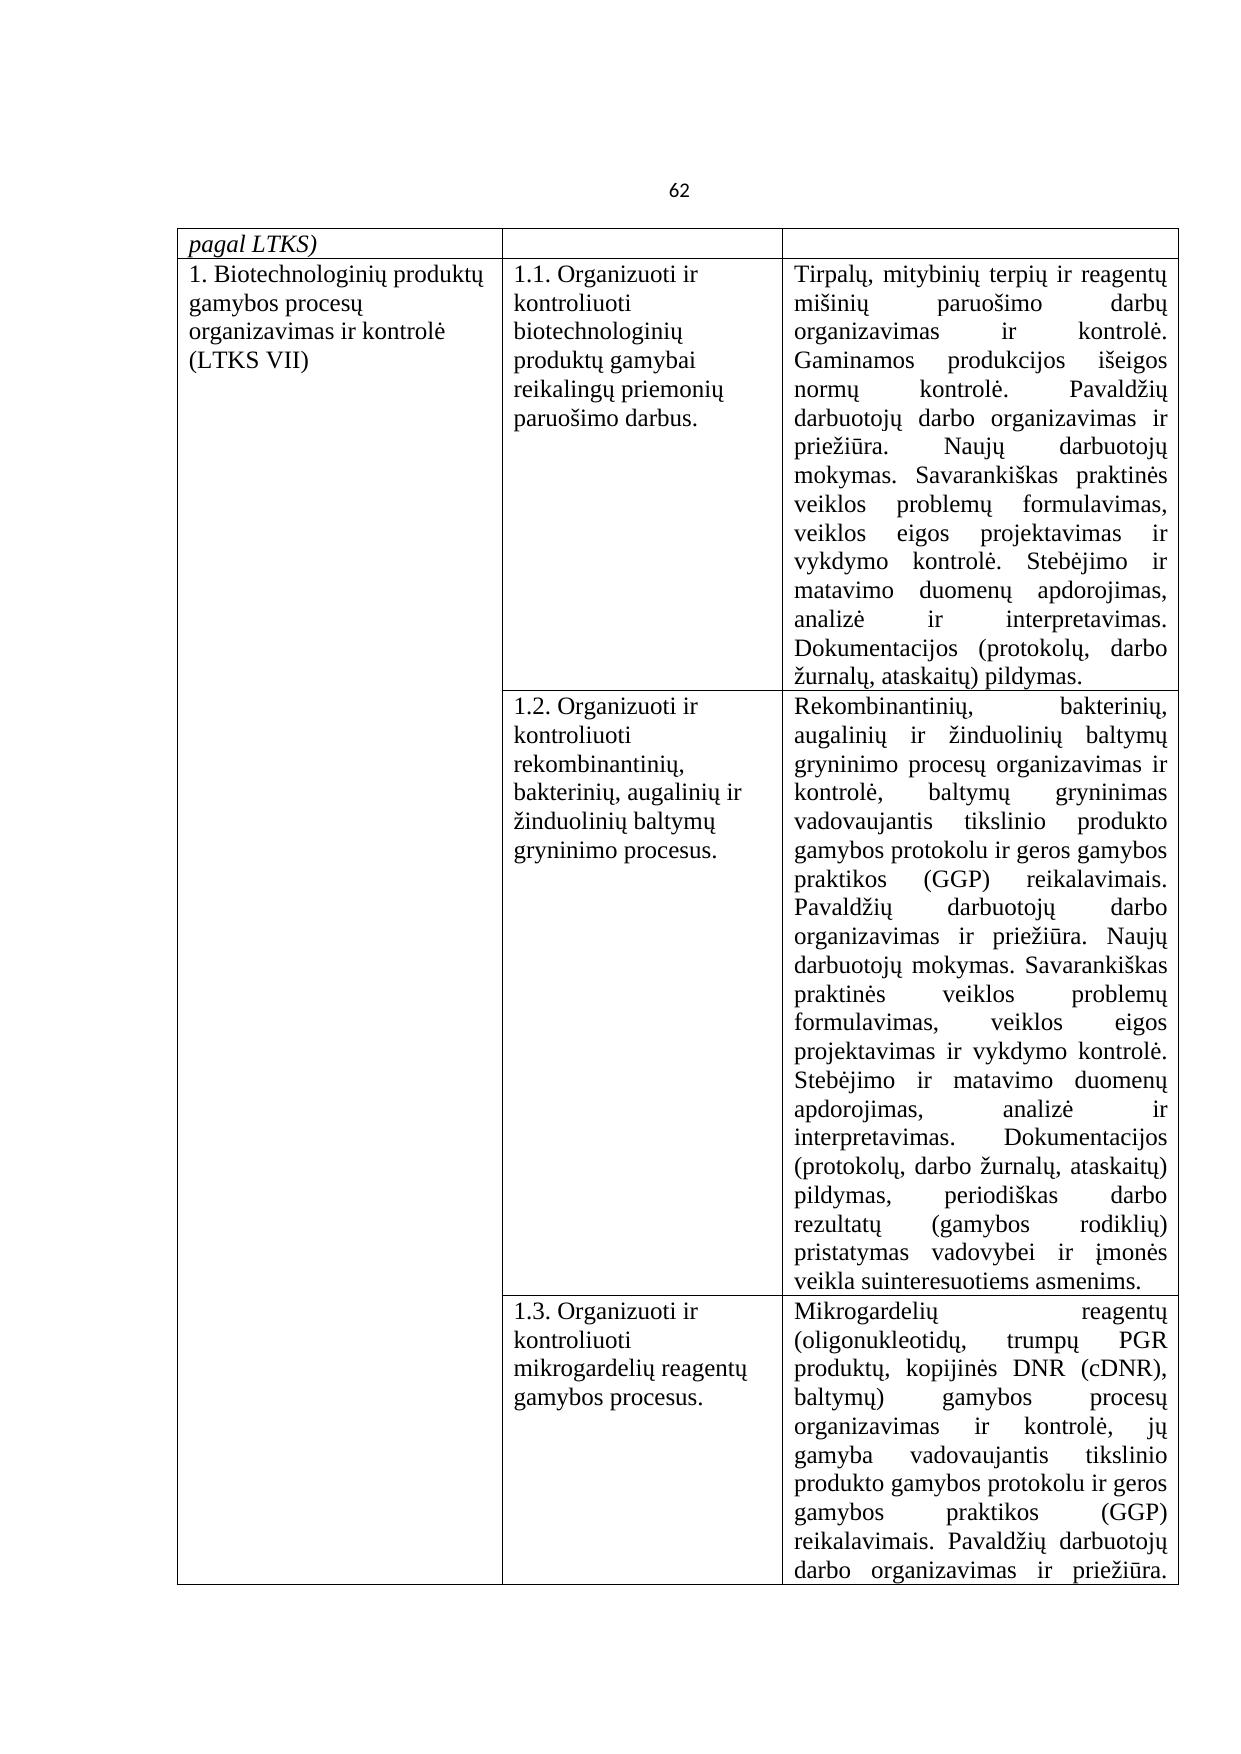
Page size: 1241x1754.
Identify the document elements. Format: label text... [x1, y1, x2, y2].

table_cell 1.2. Organizuoti ir kontroliuoti rekombinantinių, bakterinių, augalinių ir žinduolinių baltymų gryninimo procesus. [503, 691, 782, 1295]
table_cell [503, 229, 782, 258]
table_cell pagal LTKS) [178, 229, 502, 258]
table_cell Mikrogardelių reagentų (oligonukleotidų, trumpų PGR produktų, kopijinės DNR (cDNR), baltymų) gamybos procesų organizavimas ir kontrolė, jų gamyba vadovaujantis tikslinio produkto gamybos protokolu ir geros gamybos praktikos (GGP) reikalavimais. Pavaldžių darbuotojų darbo organizavimas ir priežiūra. [783, 1296, 1178, 1583]
table_cell 1.3. Organizuoti ir kontroliuoti mikrogardelių reagentų gamybos procesus. [503, 1296, 782, 1583]
table_cell 1. Biotechnologinių produktų gamybos procesų organizavimas ir kontrolė (LTKS VII) [178, 259, 502, 1583]
table_cell Tirpalų, mitybinių terpių ir reagentų mišinių paruošimo darbų organizavimas ir kontrolė. Gaminamos produkcijos išeigos normų kontrolė. Pavaldžių darbuotojų darbo organizavimas ir priežiūra. Naujų darbuotojų mokymas. Savarankiškas praktinės veiklos problemų formulavimas, veiklos eigos projektavimas ir vykdymo kontrolė. Stebėjimo ir matavimo duomenų apdorojimas, analizė ir interpretavimas. Dokumentacijos (protokolų, darbo žurnalų, ataskaitų) pildymas. [783, 259, 1178, 690]
table_cell Rekombinantinių, bakterinių, augalinių ir žinduolinių baltymų gryninimo procesų organizavimas ir kontrolė, baltymų gryninimas vadovaujantis tikslinio produkto gamybos protokolu ir geros gamybos praktikos (GGP) reikalavimais. Pavaldžių darbuotojų darbo organizavimas ir priežiūra. Naujų darbuotojų mokymas. Savarankiškas praktinės veiklos problemų formulavimas, veiklos eigos projektavimas ir vykdymo kontrolė. Stebėjimo ir matavimo duomenų apdorojimas, analizė ir interpretavimas. Dokumentacijos (protokolų, darbo žurnalų, ataskaitų) pildymas, periodiškas darbo rezultatų (gamybos rodiklių) pristatymas vadovybei ir įmonės veikla suinteresuotiems asmenims. [783, 691, 1178, 1295]
table_cell 1.1. Organizuoti ir kontroliuoti biotechnologinių produktų gamybai reikalingų priemonių paruošimo darbus. [503, 259, 782, 690]
table_cell [783, 229, 1178, 258]
